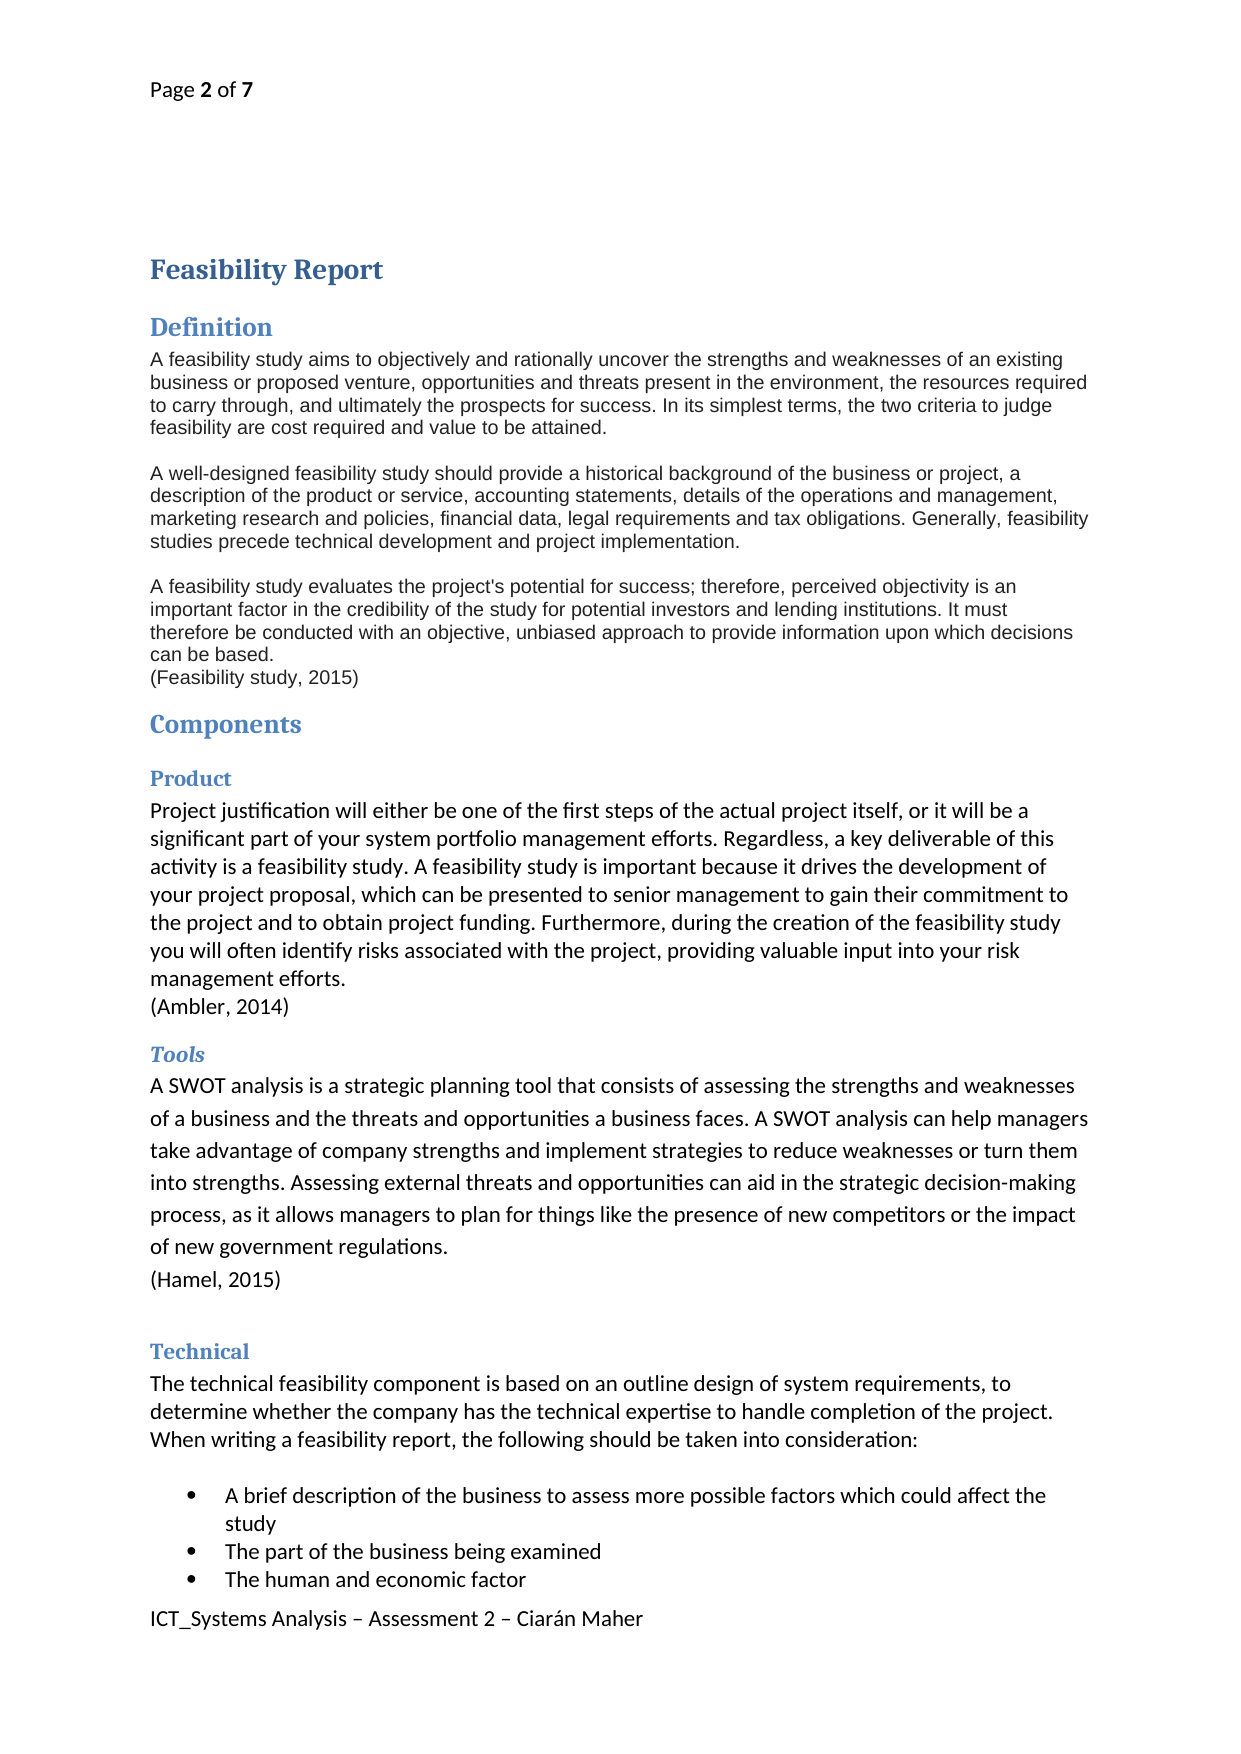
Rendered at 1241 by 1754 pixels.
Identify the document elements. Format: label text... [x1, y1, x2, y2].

text A well-designed feasibility study should provide a historical background of the business or project, a description of the product or service, accounting statements, details of the operations and management, marketing research and policies, financial data, legal requirements and tax obligations. Generally, feasibility studies precede technical development and project implementation. [150, 462, 1090, 552]
subtitle Product [150, 766, 1090, 792]
list The part of the business being examined [187, 1537, 1090, 1565]
subtitle Technical [150, 1338, 1090, 1365]
list A brief description of the business to assess more possible factors which could affect the study [187, 1481, 1090, 1537]
subtitle Tools [150, 1041, 1090, 1068]
text Project justification will either be one of the first steps of the actual project itself, or it will be a significant part of your system portfolio management efforts. Regardless, a key deliverable of this activity is a feasibility study. A feasibility study is important because it drives the development of your project proposal, which can be presented to senior management to gain their commitment to the project and to obtain project funding. Furthermore, during the creation of the feasibility study you will often identify risks associated with the project, providing valuable input into your risk management efforts. (Ambler, 2014) [150, 796, 1090, 1021]
list The human and economic factor [187, 1565, 1090, 1593]
subtitle Feasibility Report [150, 253, 1090, 287]
text A feasibility study aims to objectively and rationally uncover the strengths and weaknesses of an existing business or proposed venture, opportunities and threats present in the environment, the resources required to carry through, and ultimately the prospects for success. In its simplest terms, the two criteria to judge feasibility are cost required and value to be attained. [150, 348, 1090, 439]
subtitle Components [150, 709, 1090, 741]
text A feasibility study evaluates the project's potential for success; therefore, perceived objectivity is an important factor in the credibility of the study for potential investors and lending institutions. It must therefore be conducted with an objective, unbiased approach to provide information upon which decisions can be based. [150, 575, 1090, 666]
text A SWOT analysis is a strategic planning tool that consists of assessing the strengths and weaknesses of a business and the threats and opportunities a business faces. A SWOT analysis can help managers take advantage of company strengths and implement strategies to reduce weaknesses or turn them into strengths. Assessing external threats and opportunities can aid in the strategic decision-making process, as it allows managers to plan for things like the presence of new competitors or the impact of new government regulations. (Hamel, 2015) [150, 1072, 1090, 1293]
subtitle Definition [150, 312, 1090, 343]
text (Feasibility study, 2015) [150, 666, 1090, 689]
text The technical feasibility component is based on an outline design of system requirements, to determine whether the company has the technical expertise to handle completion of the project. When writing a feasibility report, the following should be taken into consideration: [150, 1369, 1090, 1453]
